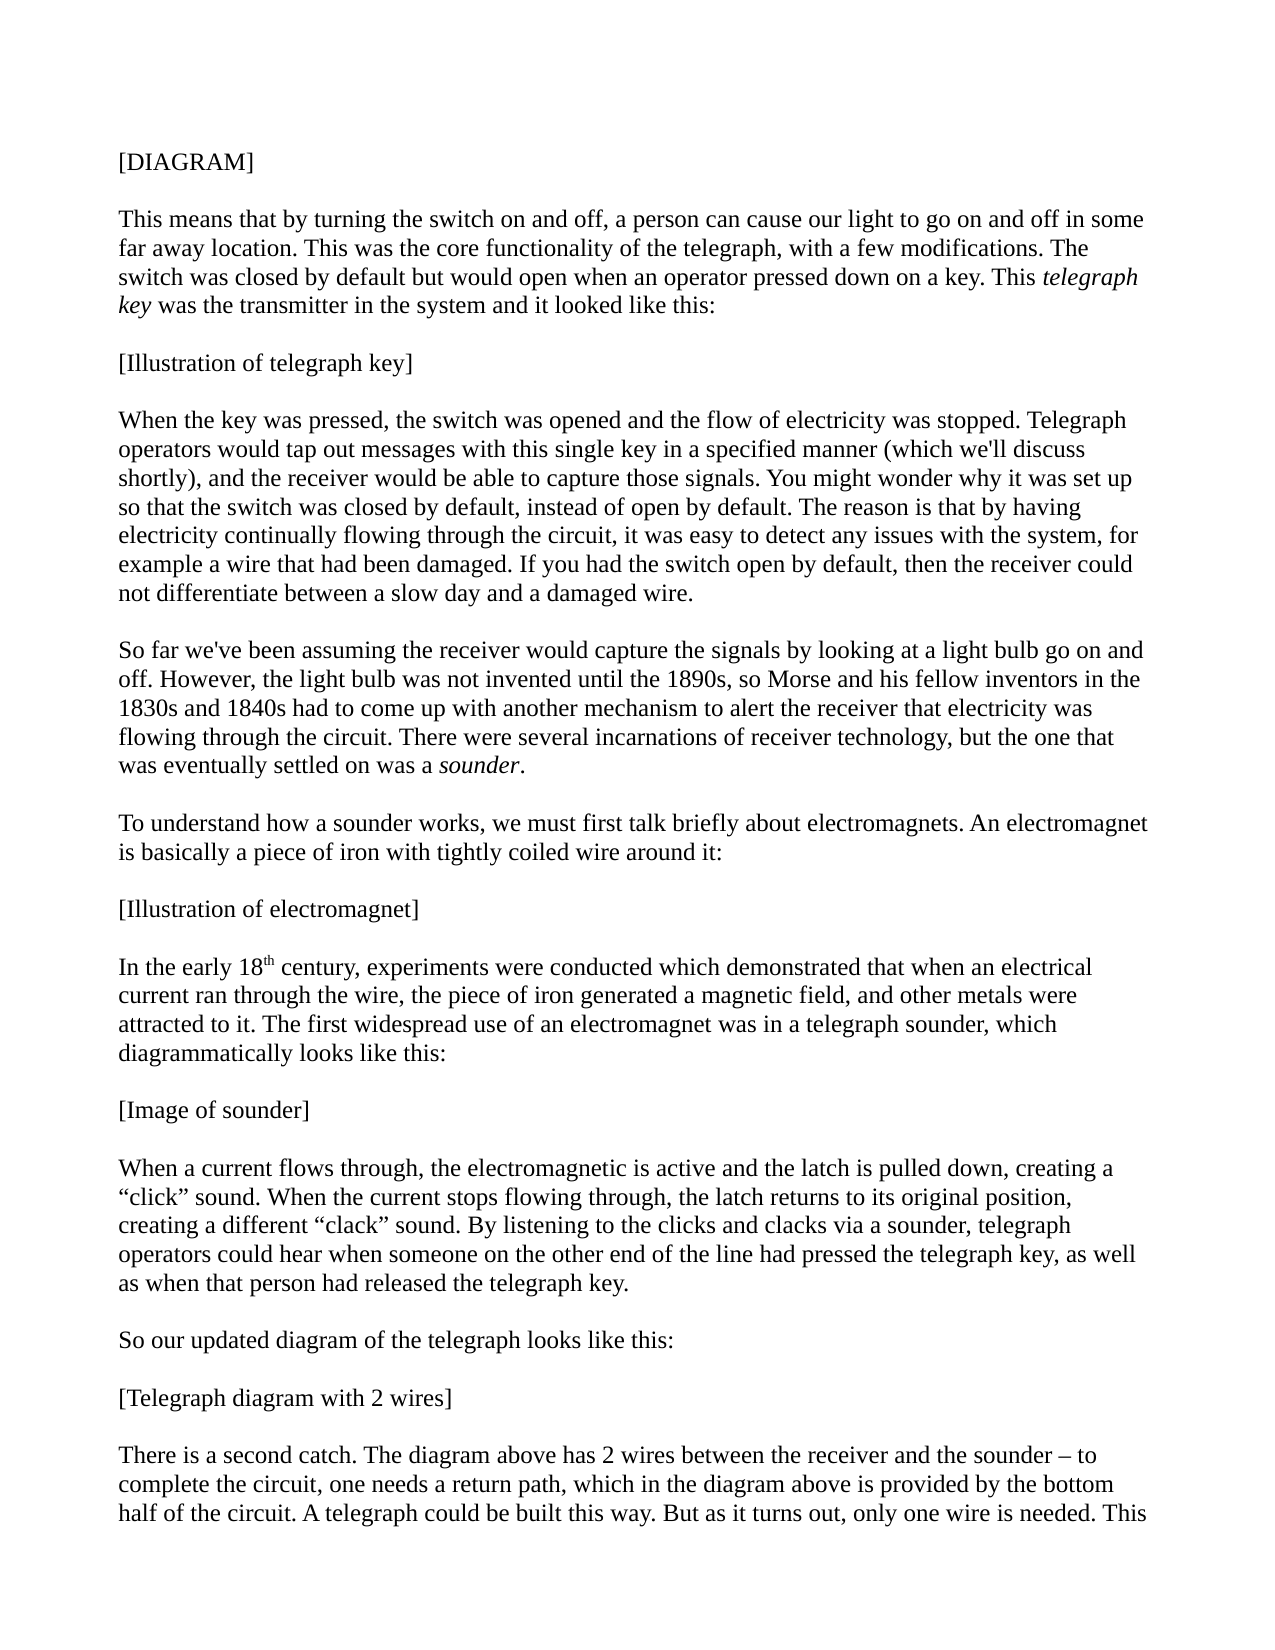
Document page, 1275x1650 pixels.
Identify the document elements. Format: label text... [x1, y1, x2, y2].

text This means that by turning the switch on and off, a person can cause our light to go on and off in some far away location. This was the core functionality of the telegraph, with a few modifications. The switch was closed by default but would open when an operator pressed down on a key. This telegraph key was the transmitter in the system and it looked like this: [118, 204, 1157, 319]
text So far we've been assuming the receiver would capture the signals by looking at a light bulb go on and off. However, the light bulb was not invented until the 1890s, so Morse and his fellow inventors in the 1830s and 1840s had to come up with another mechanism to alert the receiver that electricity was flowing through the circuit. There were several incarnations of receiver technology, but the one that was eventually settled on was a sounder. [118, 636, 1157, 779]
text There is a second catch. The diagram above has 2 wires between the receiver and the sounder – to complete the circuit, one needs a return path, which in the diagram above is provided by the bottom half of the circuit. A telegraph could be built this way. But as it turns out, only one wire is needed. This [118, 1441, 1157, 1527]
text [Image of sounder] [118, 1096, 1157, 1124]
text So our updated diagram of the telegraph looks like this: [118, 1326, 1157, 1354]
text [DIAGRAM] [118, 147, 1157, 176]
text When the key was pressed, the switch was opened and the flow of electricity was stopped. Telegraph operators would tap out messages with this single key in a specified manner (which we'll discuss shortly), and the receiver would be able to capture those signals. You might wonder why it was set up so that the switch was closed by default, instead of open by default. The reason is that by having electricity continually flowing through the circuit, it was easy to detect any issues with the system, for example a wire that had been damaged. If you had the switch open by default, then the receiver could not differentiate between a slow day and a damaged wire. [118, 406, 1157, 607]
text To understand how a sounder works, we must first talk briefly about electromagnets. An electromagnet is basically a piece of iron with tightly coiled wire around it: [118, 808, 1157, 866]
text [Illustration of electromagnet] [118, 894, 1157, 923]
text [Telegraph diagram with 2 wires] [118, 1383, 1157, 1412]
text In the early 18th century, experiments were conducted which demonstrated that when an electrical current ran through the wire, the piece of iron generated a magnetic field, and other metals were attracted to it. The first widespread use of an electromagnet was in a telegraph sounder, which diagrammatically looks like this: [118, 952, 1157, 1067]
text When a current flows through, the electromagnetic is active and the latch is pulled down, creating a “click” sound. When the current stops flowing through, the latch returns to its original position, creating a different “clack” sound. By listening to the clicks and clacks via a sounder, telegraph operators could hear when someone on the other end of the line had pressed the telegraph key, as well as when that person had released the telegraph key. [118, 1153, 1157, 1297]
text [Illustration of telegraph key] [118, 348, 1157, 377]
